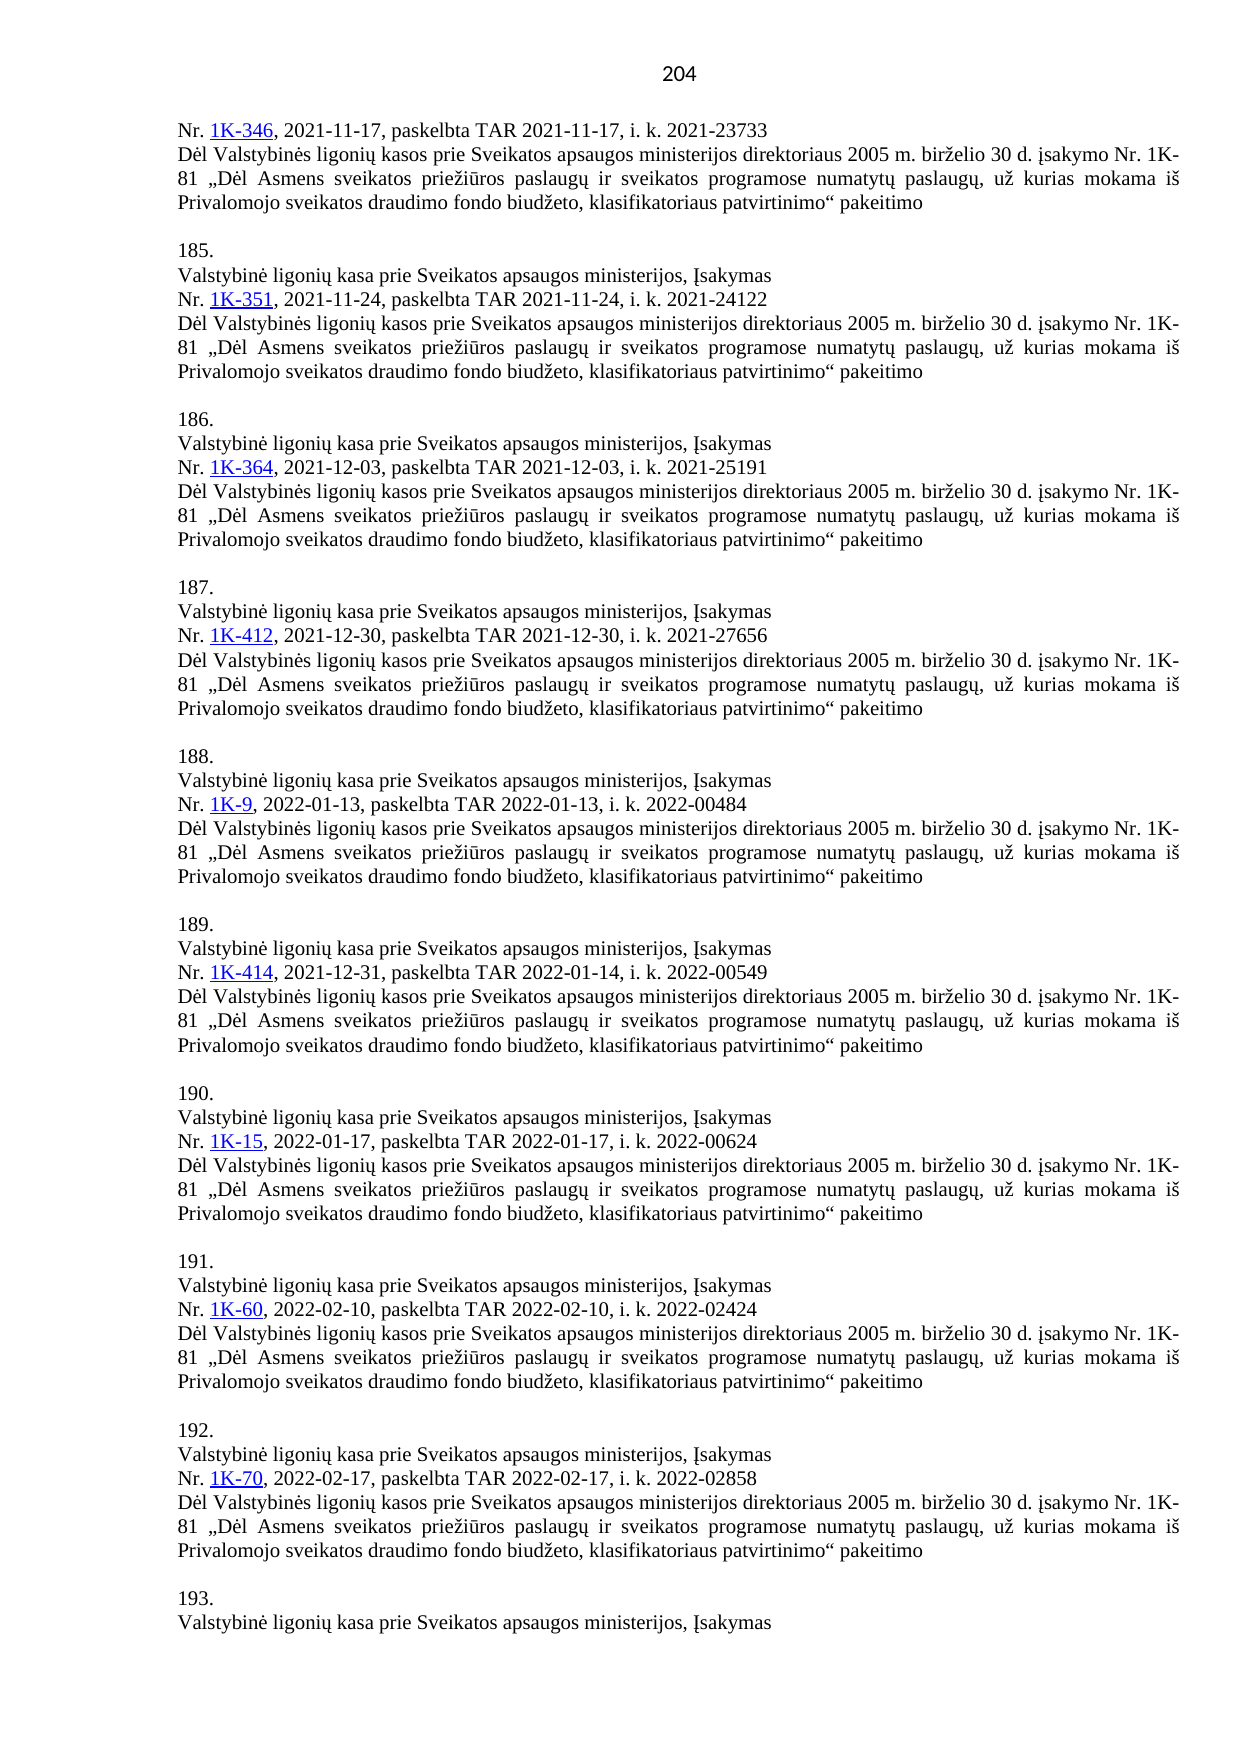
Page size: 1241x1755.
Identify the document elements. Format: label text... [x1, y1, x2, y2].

text 193. [177, 1586, 1181, 1610]
text Valstybinė ligonių kasa prie Sveikatos apsaugos ministerijos, Įsakymas [177, 262, 1181, 287]
text Nr. 1K-15, 2022-01-17, paskelbta TAR 2022-01-17, i. k. 2022-00624 [177, 1129, 1181, 1153]
text 185. [177, 238, 1181, 262]
text Valstybinė ligonių kasa prie Sveikatos apsaugos ministerijos, Įsakymas [177, 1442, 1181, 1466]
text Dėl Valstybinės ligonių kasos prie Sveikatos apsaugos ministerijos direktoriaus 2005 m. birželio 30 d. įsakymo Nr. 1K-81 „Dėl Asmens sveikatos priežiūros paslaugų ir sveikatos programose numatytų paslaugų, už kurias mokama iš Privalomojo sveikatos draudimo fondo biudžeto, klasifikatoriaus patvirtinimo“ pakeitimo [177, 479, 1181, 551]
text Dėl Valstybinės ligonių kasos prie Sveikatos apsaugos ministerijos direktoriaus 2005 m. birželio 30 d. įsakymo Nr. 1K-81 „Dėl Asmens sveikatos priežiūros paslaugų ir sveikatos programose numatytų paslaugų, už kurias mokama iš Privalomojo sveikatos draudimo fondo biudžeto, klasifikatoriaus patvirtinimo“ pakeitimo [177, 1153, 1181, 1225]
text Dėl Valstybinės ligonių kasos prie Sveikatos apsaugos ministerijos direktoriaus 2005 m. birželio 30 d. įsakymo Nr. 1K-81 „Dėl Asmens sveikatos priežiūros paslaugų ir sveikatos programose numatytų paslaugų, už kurias mokama iš Privalomojo sveikatos draudimo fondo biudžeto, klasifikatoriaus patvirtinimo“ pakeitimo [177, 142, 1181, 214]
text 187. [177, 575, 1181, 599]
text Nr. 1K-70, 2022-02-17, paskelbta TAR 2022-02-17, i. k. 2022-02858 [177, 1466, 1181, 1490]
text Valstybinė ligonių kasa prie Sveikatos apsaugos ministerijos, Įsakymas [177, 1273, 1181, 1297]
text 186. [177, 407, 1181, 431]
text Valstybinė ligonių kasa prie Sveikatos apsaugos ministerijos, Įsakymas [177, 768, 1181, 792]
text Nr. 1K-364, 2021-12-03, paskelbta TAR 2021-12-03, i. k. 2021-25191 [177, 455, 1181, 479]
text Nr. 1K-9, 2022-01-13, paskelbta TAR 2022-01-13, i. k. 2022-00484 [177, 792, 1181, 816]
text Valstybinė ligonių kasa prie Sveikatos apsaugos ministerijos, Įsakymas [177, 1105, 1181, 1129]
text Valstybinė ligonių kasa prie Sveikatos apsaugos ministerijos, Įsakymas [177, 431, 1181, 455]
text Dėl Valstybinės ligonių kasos prie Sveikatos apsaugos ministerijos direktoriaus 2005 m. birželio 30 d. įsakymo Nr. 1K-81 „Dėl Asmens sveikatos priežiūros paslaugų ir sveikatos programose numatytų paslaugų, už kurias mokama iš Privalomojo sveikatos draudimo fondo biudžeto, klasifikatoriaus patvirtinimo“ pakeitimo [177, 1490, 1181, 1562]
text Nr. 1K-351, 2021-11-24, paskelbta TAR 2021-11-24, i. k. 2021-24122 [177, 287, 1181, 311]
text Dėl Valstybinės ligonių kasos prie Sveikatos apsaugos ministerijos direktoriaus 2005 m. birželio 30 d. įsakymo Nr. 1K-81 „Dėl Asmens sveikatos priežiūros paslaugų ir sveikatos programose numatytų paslaugų, už kurias mokama iš Privalomojo sveikatos draudimo fondo biudžeto, klasifikatoriaus patvirtinimo“ pakeitimo [177, 311, 1181, 383]
text 190. [177, 1081, 1181, 1105]
text 191. [177, 1249, 1181, 1273]
text Nr. 1K-60, 2022-02-10, paskelbta TAR 2022-02-10, i. k. 2022-02424 [177, 1297, 1181, 1321]
text Nr. 1K-346, 2021-11-17, paskelbta TAR 2021-11-17, i. k. 2021-23733 [177, 118, 1181, 142]
text Dėl Valstybinės ligonių kasos prie Sveikatos apsaugos ministerijos direktoriaus 2005 m. birželio 30 d. įsakymo Nr. 1K-81 „Dėl Asmens sveikatos priežiūros paslaugų ir sveikatos programose numatytų paslaugų, už kurias mokama iš Privalomojo sveikatos draudimo fondo biudžeto, klasifikatoriaus patvirtinimo“ pakeitimo [177, 816, 1181, 888]
text Dėl Valstybinės ligonių kasos prie Sveikatos apsaugos ministerijos direktoriaus 2005 m. birželio 30 d. įsakymo Nr. 1K-81 „Dėl Asmens sveikatos priežiūros paslaugų ir sveikatos programose numatytų paslaugų, už kurias mokama iš Privalomojo sveikatos draudimo fondo biudžeto, klasifikatoriaus patvirtinimo“ pakeitimo [177, 1321, 1181, 1393]
text Nr. 1K-414, 2021-12-31, paskelbta TAR 2022-01-14, i. k. 2022-00549 [177, 960, 1181, 984]
text 189. [177, 912, 1181, 936]
text Valstybinė ligonių kasa prie Sveikatos apsaugos ministerijos, Įsakymas [177, 936, 1181, 960]
text 188. [177, 744, 1181, 768]
text Valstybinė ligonių kasa prie Sveikatos apsaugos ministerijos, Įsakymas [177, 1610, 1181, 1634]
text 192. [177, 1417, 1181, 1442]
text Dėl Valstybinės ligonių kasos prie Sveikatos apsaugos ministerijos direktoriaus 2005 m. birželio 30 d. įsakymo Nr. 1K-81 „Dėl Asmens sveikatos priežiūros paslaugų ir sveikatos programose numatytų paslaugų, už kurias mokama iš Privalomojo sveikatos draudimo fondo biudžeto, klasifikatoriaus patvirtinimo“ pakeitimo [177, 647, 1181, 720]
text Nr. 1K-412, 2021-12-30, paskelbta TAR 2021-12-30, i. k. 2021-27656 [177, 623, 1181, 647]
text Dėl Valstybinės ligonių kasos prie Sveikatos apsaugos ministerijos direktoriaus 2005 m. birželio 30 d. įsakymo Nr. 1K-81 „Dėl Asmens sveikatos priežiūros paslaugų ir sveikatos programose numatytų paslaugų, už kurias mokama iš Privalomojo sveikatos draudimo fondo biudžeto, klasifikatoriaus patvirtinimo“ pakeitimo [177, 984, 1181, 1057]
text Valstybinė ligonių kasa prie Sveikatos apsaugos ministerijos, Įsakymas [177, 599, 1181, 623]
